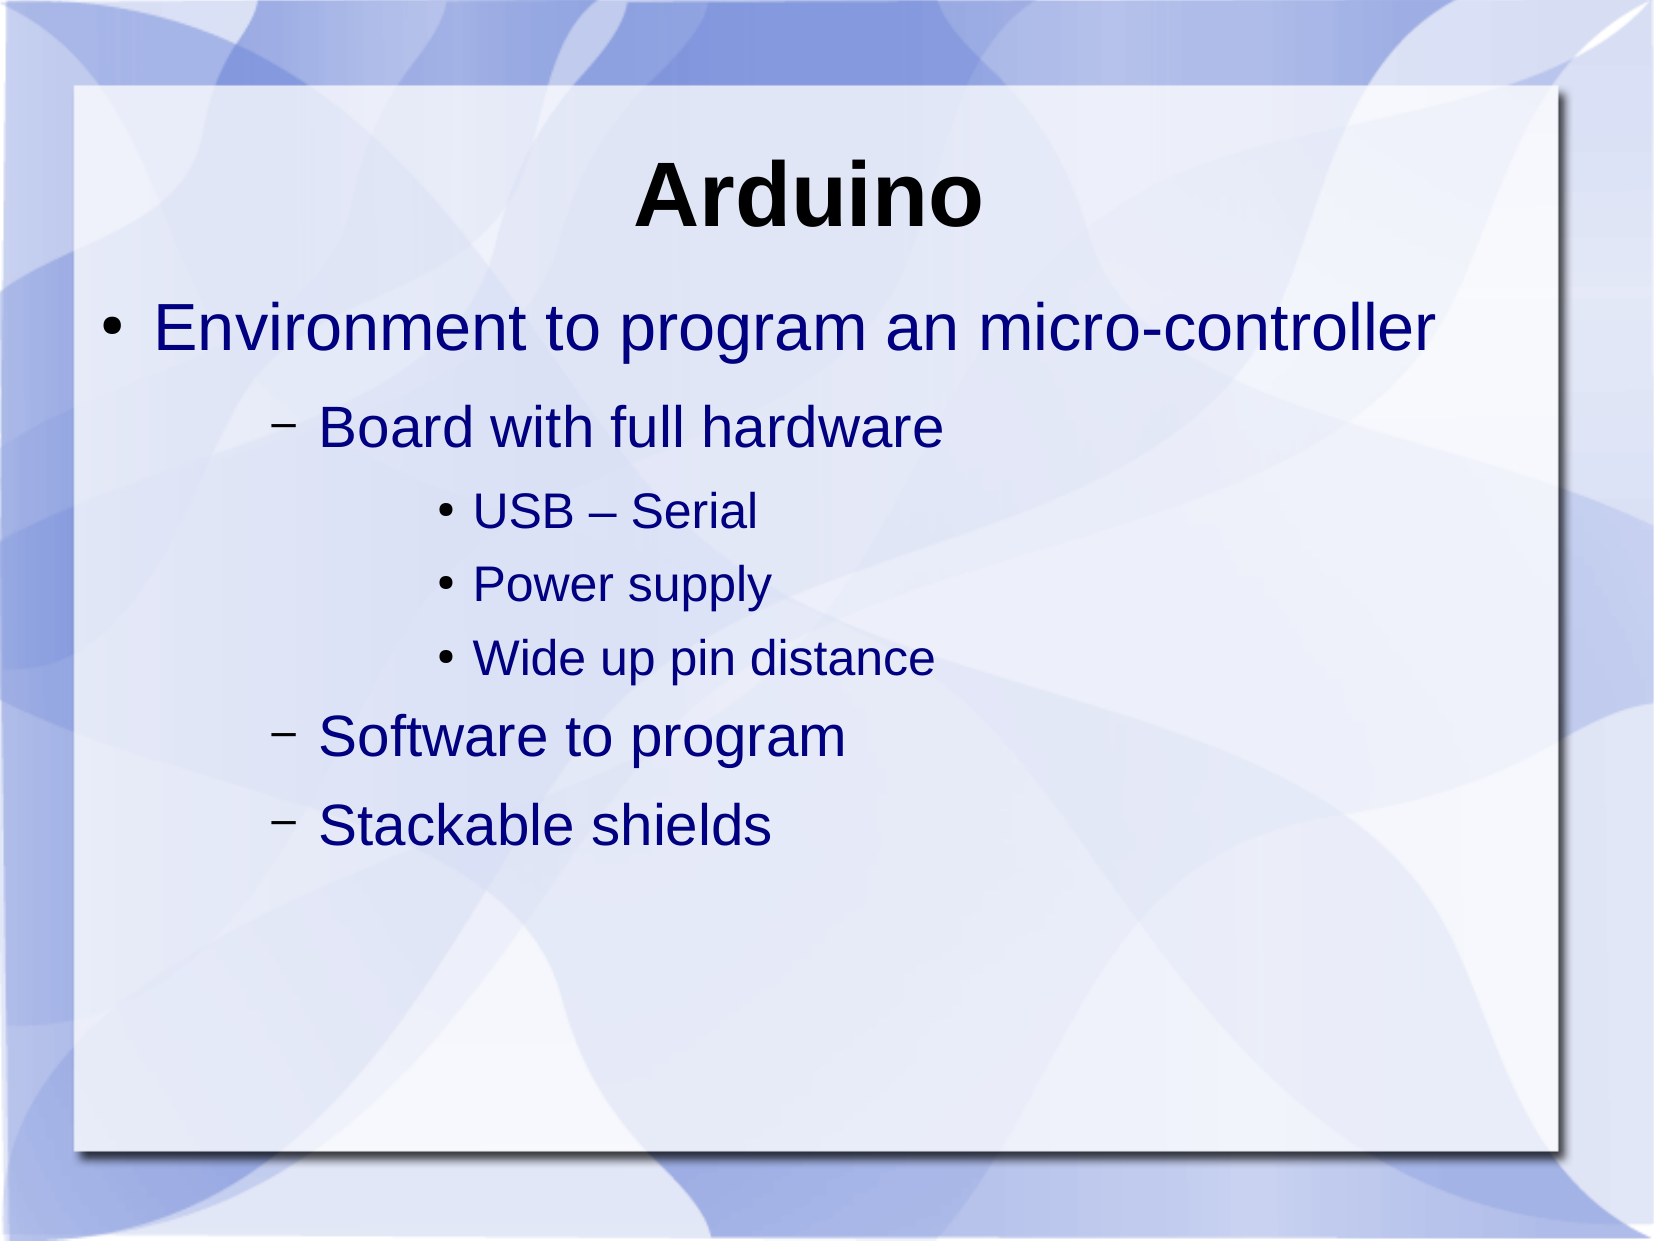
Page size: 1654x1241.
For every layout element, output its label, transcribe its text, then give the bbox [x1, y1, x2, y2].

list Environment to program an micro-controller Board with full hardware USB – Serial Power supply Wide up pin distance Software to program Stackable shields [82, 290, 1571, 1109]
title Arduino [82, 90, 1536, 290]
picture [0, 0, 1654, 1241]
